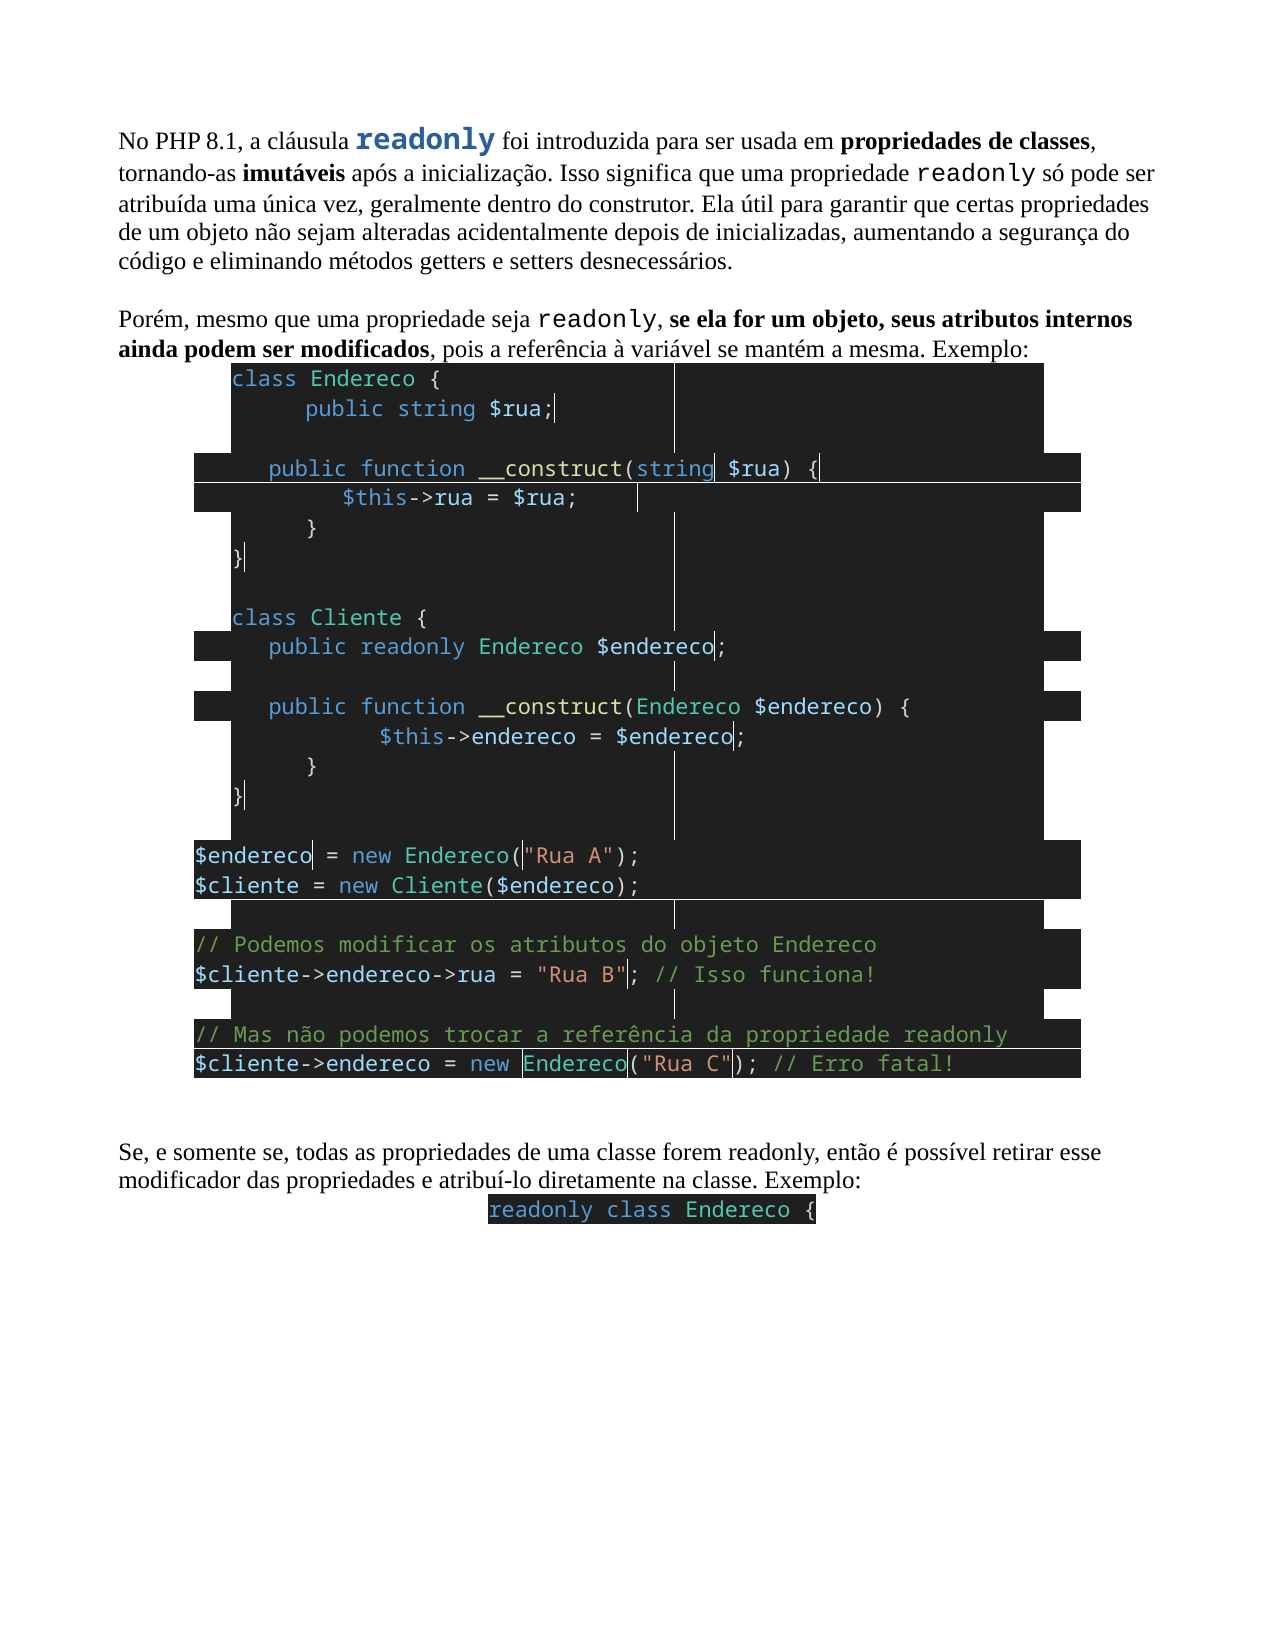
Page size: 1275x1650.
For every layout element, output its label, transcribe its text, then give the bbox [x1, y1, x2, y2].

text $cliente->endereco->rua = "Rua B"; // Isso funciona! [118, 959, 1157, 989]
text public function __construct(string $rua) { [118, 453, 1157, 482]
text public readonly Endereco $endereco; [118, 631, 1157, 661]
text } [118, 542, 1157, 572]
text Se, e somente se, todas as propriedades de uma classe forem readonly, então é possível retirar esse modificador das propriedades e atribuí-lo diretamente na classe. Exemplo: [118, 1137, 1186, 1194]
text } [118, 512, 1157, 542]
text public function __construct(Endereco $endereco) { [118, 691, 1157, 721]
text class Endereco { [118, 363, 1157, 393]
text $cliente = new Cliente($endereco); [118, 870, 1157, 899]
text readonly class Endereco { [118, 1194, 1186, 1224]
text } [118, 751, 1157, 780]
text Porém, mesmo que uma propriedade seja readonly, se ela for um objeto, seus atributos internos ainda podem ser modificados, pois a referência à variável se mantém a mesma. Exemplo: [118, 304, 1157, 363]
text No PHP 8.1, a cláusula readonly foi introduzida para ser usada em propriedades de classes, tornando-as imutáveis após a inicialização. Isso significa que uma propriedade readonly só pode ser atribuída uma única vez, geralmente dentro do construtor. Ela útil para garantir que certas propriedades de um objeto não sejam alteradas acidentalmente depois de inicializadas, aumentando a segurança do código e eliminando métodos getters e setters desnecessários. [118, 118, 1157, 275]
text // Mas não podemos trocar a referência da propriedade readonly [118, 1019, 1157, 1048]
text $this->rua = $rua; [118, 482, 1157, 512]
text $endereco = new Endereco("Rua A"); [118, 840, 1157, 870]
text } [118, 780, 1157, 810]
text $this->endereco = $endereco; [118, 721, 1157, 751]
text public string $rua; [118, 393, 1157, 423]
text // Podemos modificar os atributos do objeto Endereco [118, 929, 1157, 959]
text class Cliente { [118, 602, 1157, 631]
text $cliente->endereco = new Endereco("Rua C"); // Erro fatal! [118, 1048, 1157, 1078]
